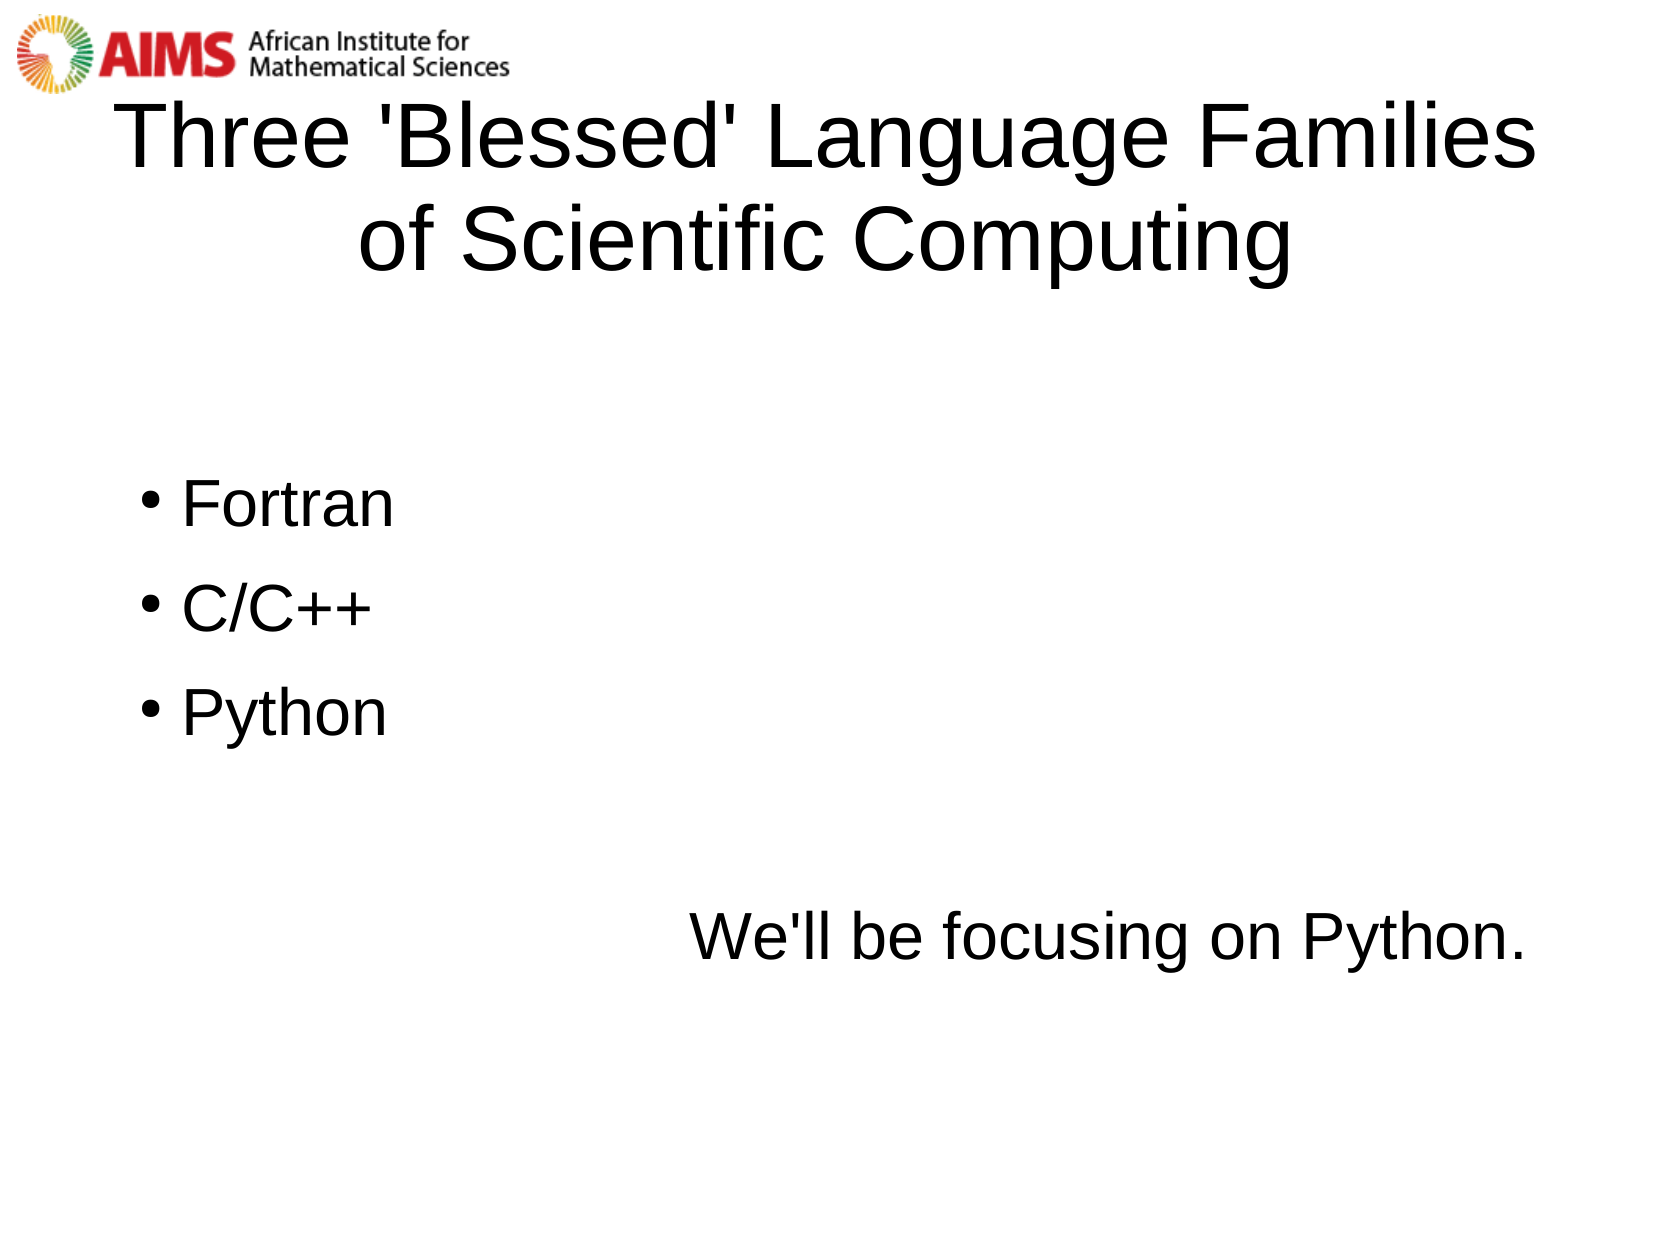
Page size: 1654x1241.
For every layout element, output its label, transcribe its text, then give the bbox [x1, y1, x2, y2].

list Fortran C/C++ Python [82, 467, 1571, 778]
title Three 'Blessed' Language Families of Scientific Computing [82, 84, 1571, 292]
text_box We'll be focusing on Python. [675, 892, 1561, 998]
picture [17, 14, 511, 94]
